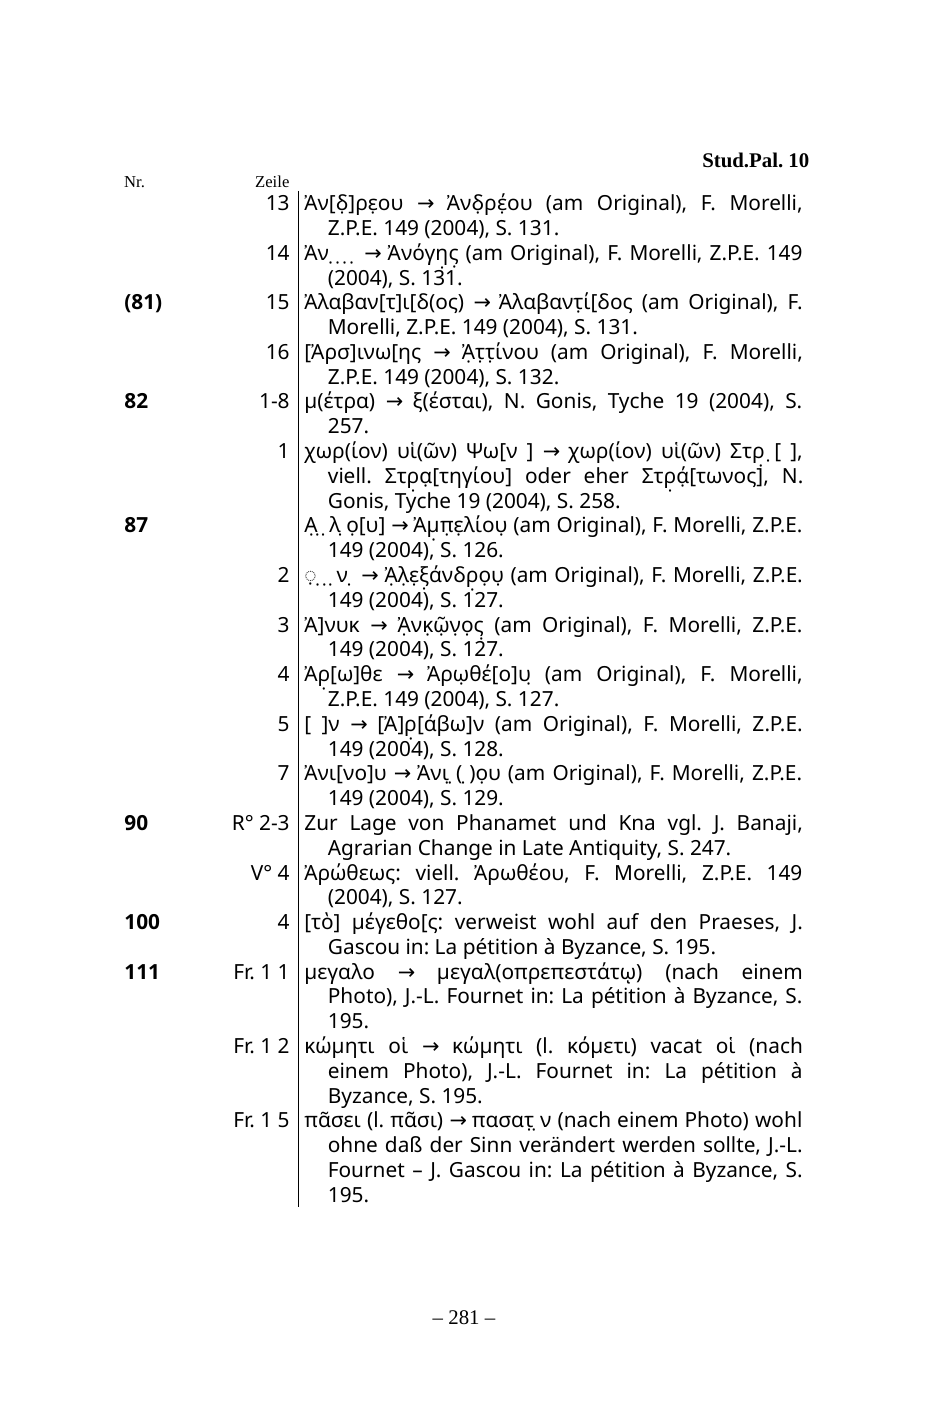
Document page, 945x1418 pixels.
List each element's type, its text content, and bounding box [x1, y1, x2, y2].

table_cell Ἀλαβαν[τ]ι[δ(ος) → Ἀλαβαντ̣ί[δος (am Original), F. Morelli, Z.P.E. 149 (2004), S. 131. [299, 290, 809, 339]
table_cell [118, 761, 207, 811]
table_cell [118, 612, 207, 662]
table_cell [118, 1034, 207, 1108]
table_cell Ἀνι[νο]υ → Ἀνι̣ ̣( ̣)ο̣υ (am Original), F. Morelli, Z.P.E. 149 (2004), S. 129. [299, 761, 809, 811]
table_cell κώμητι οἱ → κώμητι (l. κόμετι) vacat οἱ (nach einem Photo), J.-L. Fournet in: La pétition à Byzance, S. 195. [299, 1034, 809, 1108]
table_cell 1 [207, 439, 298, 513]
table_cell μ(έτρα) → ξ(έσται), N. Gonis, Tyche 19 (2004), S. 257. [299, 389, 809, 439]
table_cell [Ἀρσ]ινω[ης → Ἀ̣τ̣τ̣ίνου (am Original), F. Morelli, Z.P.E. 149 (2004), S. 132. [299, 340, 809, 389]
table_cell [118, 340, 207, 389]
table_cell V° 4 [207, 860, 298, 910]
table_cell [207, 513, 298, 563]
table_cell 3 [207, 612, 298, 662]
table_cell Zur Lage von Phanamet und Kna vgl. J. Banaji, Agrarian Change in Late Antiquity, S. 247. [299, 811, 809, 860]
table_cell R° 2-3 [207, 811, 298, 860]
table_cell Ἀ]νυκ → Ἀ̣νκ̣ῶ̣ν̣ο̣ς̣ (am Original), F. Morelli, Z.P.E. 149 (2004), S. 127. [299, 612, 809, 662]
table_cell [118, 860, 207, 910]
table_cell [118, 1108, 207, 1207]
table_cell μεγαλο → μεγαλ(οπρεπεστάτῳ) (nach einem Photo), J.-L. Fournet in: La pétition à Byzance, S. 195. [299, 959, 809, 1034]
table_cell 90 [118, 811, 207, 860]
table_cell Fr. 1 5 [207, 1108, 298, 1207]
table_cell 2 [207, 563, 298, 612]
table_cell χωρ(ίον) υἱ(ῶν) Ψω[ν ] → χωρ(ίον) υἱ(ῶν) Στρ̣ ̣[ ], viell. Στρ̣α̣[τηγίου] oder eher Στρ̣ά̣[τωνος], N. Gonis, Tyche 19 (2004), S. 258. [299, 439, 809, 513]
table_cell [118, 191, 207, 240]
table_cell [τὸ] μέγεθο[ς: verweist wohl auf den Praeses, J. Gascou in: La pétition à Byzance, S. 195. [299, 910, 809, 959]
table_cell 14 [207, 240, 298, 290]
table_cell Fr. 1 1 [207, 959, 298, 1034]
table_cell 111 [118, 959, 207, 1034]
table_cell ̣ ̣ ̣ ̣ν ̣ → Ἀ̣λ̣ε̣ξ̣άνδρ̣ο̣υ̣ (am Original), F. Morelli, Z.P.E. 149 (2004), S. 127. [299, 563, 809, 612]
table_cell 100 [118, 910, 207, 959]
table_cell 4 [207, 662, 298, 711]
table_cell 15 [207, 290, 298, 339]
table_cell πᾶσει (l. πᾶσι) → πασατ̣ ̣ν (nach einem Photo) wohl ohne daß der Sinn verändert werden sollte, J.-L. Fournet – J. Gascou in: La pétition à Byzance, S. 195. [299, 1108, 809, 1207]
table_cell [118, 563, 207, 612]
table_cell 5 [207, 711, 298, 761]
table_cell Ἀρ̣[ω]θε → Ἀρω̣θέ[ο]υ̣ (am Original), F. Morelli, Z.P.E. 149 (2004), S. 127. [299, 662, 809, 711]
table_cell 1-8 [207, 389, 298, 439]
table_cell (81) [118, 290, 207, 339]
table_cell Ἀρώθεως: viell. Ἀρωθέου, F. Morelli, Z.P.E. 149 (2004), S. 127. [299, 860, 809, 910]
table_cell 16 [207, 340, 298, 389]
table_cell 13 [207, 191, 298, 240]
table_cell [ ]ν → [Ἀ]ρ̣[άβω]ν (am Original), F. Morelli, Z.P.E. 149 (2004), S. 128. [299, 711, 809, 761]
table_cell [118, 662, 207, 711]
table_cell 87 [118, 513, 207, 563]
table_cell Ἀν ̣ ̣ ̣ ̣ → Ἀνόγη̣ς̣ (am Original), F. Morelli, Z.P.E. 149 (2004), S. 131. [299, 240, 809, 290]
table_cell 4 [207, 910, 298, 959]
table_cell [118, 439, 207, 513]
table_cell Ἀν[δ̣]ρε̣ου → Ἀνδ̣ρέ̣ου (am Original), F. Morelli, Z.P.E. 149 (2004), S. 131. [299, 191, 809, 240]
table_cell 7 [207, 761, 298, 811]
table_cell Α̣ ̣ ̣λ ̣ο̣[υ] → Ἀμ̣π̣ε̣λίου̣ (am Original), F. Morelli, Z.P.E. 149 (2004), S. 126. [299, 513, 809, 563]
table_cell 82 [118, 389, 207, 439]
table_cell [118, 240, 207, 290]
table_cell Fr. 1 2 [207, 1034, 298, 1108]
table_cell [118, 711, 207, 761]
